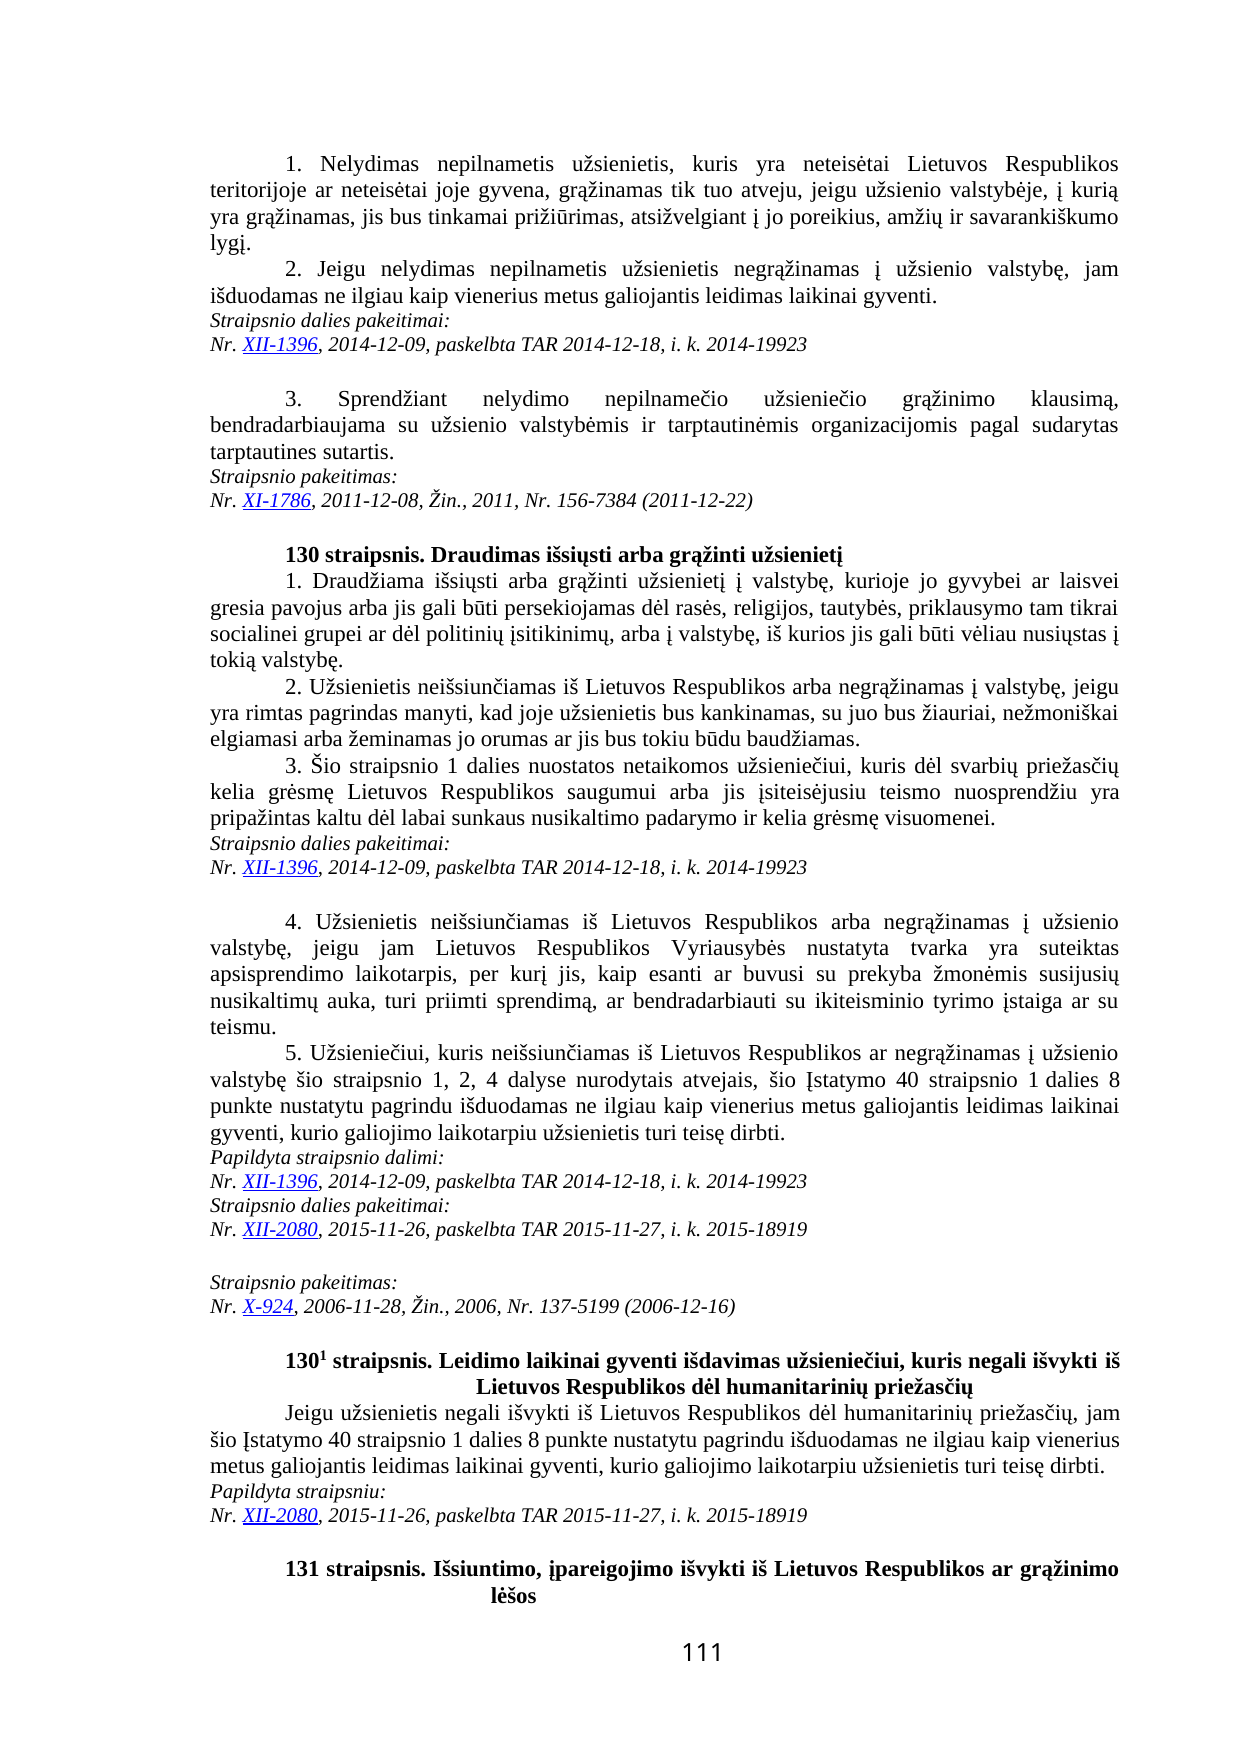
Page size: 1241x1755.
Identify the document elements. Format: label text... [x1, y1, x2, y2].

text 3. Sprendžiant nelydimo nepilnamečio užsieniečio grąžinimo klausimą, bendradarbiaujama su užsienio valstybėmis ir tarptautinėmis organizacijomis pagal sudarytas tarptautines sutartis. [210, 385, 1120, 464]
text Papildyta straipsnio dalimi: [210, 1145, 1120, 1169]
text 131 straipsnis. Išsiuntimo, įpareigojimo išvykti iš Lietuvos Respublikos ar grąžinimo lėšos [285, 1555, 1120, 1608]
text Nr. XII-2080, 2015-11-26, paskelbta TAR 2015-11-27, i. k. 2015-18919 [210, 1217, 1120, 1241]
text 1. Nelydimas nepilnametis užsienietis, kuris yra neteisėtai Lietuvos Respublikos teritorijoje ar neteisėtai joje gyvena, grąžinamas tik tuo atveju, jeigu užsienio valstybėje, į kurią yra grąžinamas, jis bus tinkamai prižiūrimas, atsižvelgiant į jo poreikius, amžių ir savarankiškumo lygį. [210, 150, 1120, 255]
text 4. Užsienietis neišsiunčiamas iš Lietuvos Respublikos arba negrąžinamas į užsienio valstybę, jeigu jam Lietuvos Respublikos Vyriausybės nustatyta tvarka yra suteiktas apsisprendimo laikotarpis, per kurį jis, kaip esanti ar buvusi su prekyba žmonėmis susijusių nusikaltimų auka, turi priimti sprendimą, ar bendradarbiauti su ikiteisminio tyrimo įstaiga ar su teismu. [210, 908, 1120, 1039]
text Nr. XII-1396, 2014-12-09, paskelbta TAR 2014-12-18, i. k. 2014-19923 [210, 332, 1120, 356]
text 1. Draudžiama išsiųsti arba grąžinti užsienietį į valstybę, kurioje jo gyvybei ar laisvei gresia pavojus arba jis gali būti persekiojamas dėl rasės, religijos, tautybės, priklausymo tam tikrai socialinei grupei ar dėl politinių įsitikinimų, arba į valstybę, iš kurios jis gali būti vėliau nusiųstas į tokią valstybę. [210, 567, 1120, 673]
text Straipsnio dalies pakeitimai: [210, 1193, 1120, 1217]
text Straipsnio pakeitimas: [210, 464, 1120, 488]
text Papildyta straipsniu: [210, 1478, 1120, 1503]
text Nr. XII-2080, 2015-11-26, paskelbta TAR 2015-11-27, i. k. 2015-18919 [210, 1503, 1120, 1527]
text Straipsnio dalies pakeitimai: [210, 831, 1120, 855]
text Straipsnio pakeitimas: [210, 1270, 1120, 1294]
text Straipsnio dalies pakeitimai: [210, 308, 1120, 332]
text Nr. XII-1396, 2014-12-09, paskelbta TAR 2014-12-18, i. k. 2014-19923 [210, 855, 1120, 879]
text Nr. XII-1396, 2014-12-09, paskelbta TAR 2014-12-18, i. k. 2014-19923 [210, 1169, 1120, 1193]
text 2. Jeigu nelydimas nepilnametis užsienietis negrąžinamas į užsienio valstybę, jam išduodamas ne ilgiau kaip vienerius metus galiojantis leidimas laikinai gyventi. [210, 255, 1120, 308]
text Jeigu užsienietis negali išvykti iš Lietuvos Respublikos dėl humanitarinių priežasčių, jam šio Įstatymo 40 straipsnio 1 dalies 8 punkte nustatytu pagrindu išduodamas ne ilgiau kaip vienerius metus galiojantis leidimas laikinai gyventi, kurio galiojimo laikotarpiu užsienietis turi teisę dirbti. [210, 1399, 1120, 1478]
text 1301 straipsnis. Leidimo laikinai gyventi išdavimas užsieniečiui, kuris negali išvykti iš Lietuvos Respublikos dėl humanitarinių priežasčių [285, 1347, 1120, 1399]
text 5. Užsieniečiui, kuris neišsiunčiamas iš Lietuvos Respublikos ar negrąžinamas į užsienio valstybę šio straipsnio 1, 2, 4 dalyse nurodytais atvejais, šio Įstatymo 40 straipsnio 1 dalies 8 punkte nustatytu pagrindu išduodamas ne ilgiau kaip vienerius metus galiojantis leidimas laikinai gyventi, kurio galiojimo laikotarpiu užsienietis turi teisę dirbti. [210, 1039, 1120, 1145]
text 3. Šio straipsnio 1 dalies nuostatos netaikomos užsieniečiui, kuris dėl svarbių priežasčių kelia grėsmę Lietuvos Respublikos saugumui arba jis įsiteisėjusiu teismo nuosprendžiu yra pripažintas kaltu dėl labai sunkaus nusikaltimo padarymo ir kelia grėsmę visuomenei. [210, 752, 1120, 831]
text 2. Užsienietis neišsiunčiamas iš Lietuvos Respublikos arba negrąžinamas į valstybę, jeigu yra rimtas pagrindas manyti, kad joje užsienietis bus kankinamas, su juo bus žiauriai, nežmoniškai elgiamasi arba žeminamas jo orumas ar jis bus tokiu būdu baudžiamas. [210, 673, 1120, 752]
text 130 straipsnis. Draudimas išsiųsti arba grąžinti užsienietį [210, 541, 1120, 567]
text Nr. XI-1786, 2011-12-08, Žin., 2011, Nr. 156-7384 (2011-12-22) [210, 488, 1120, 512]
text Nr. X-924, 2006-11-28, Žin., 2006, Nr. 137-5199 (2006-12-16) [210, 1294, 1120, 1318]
